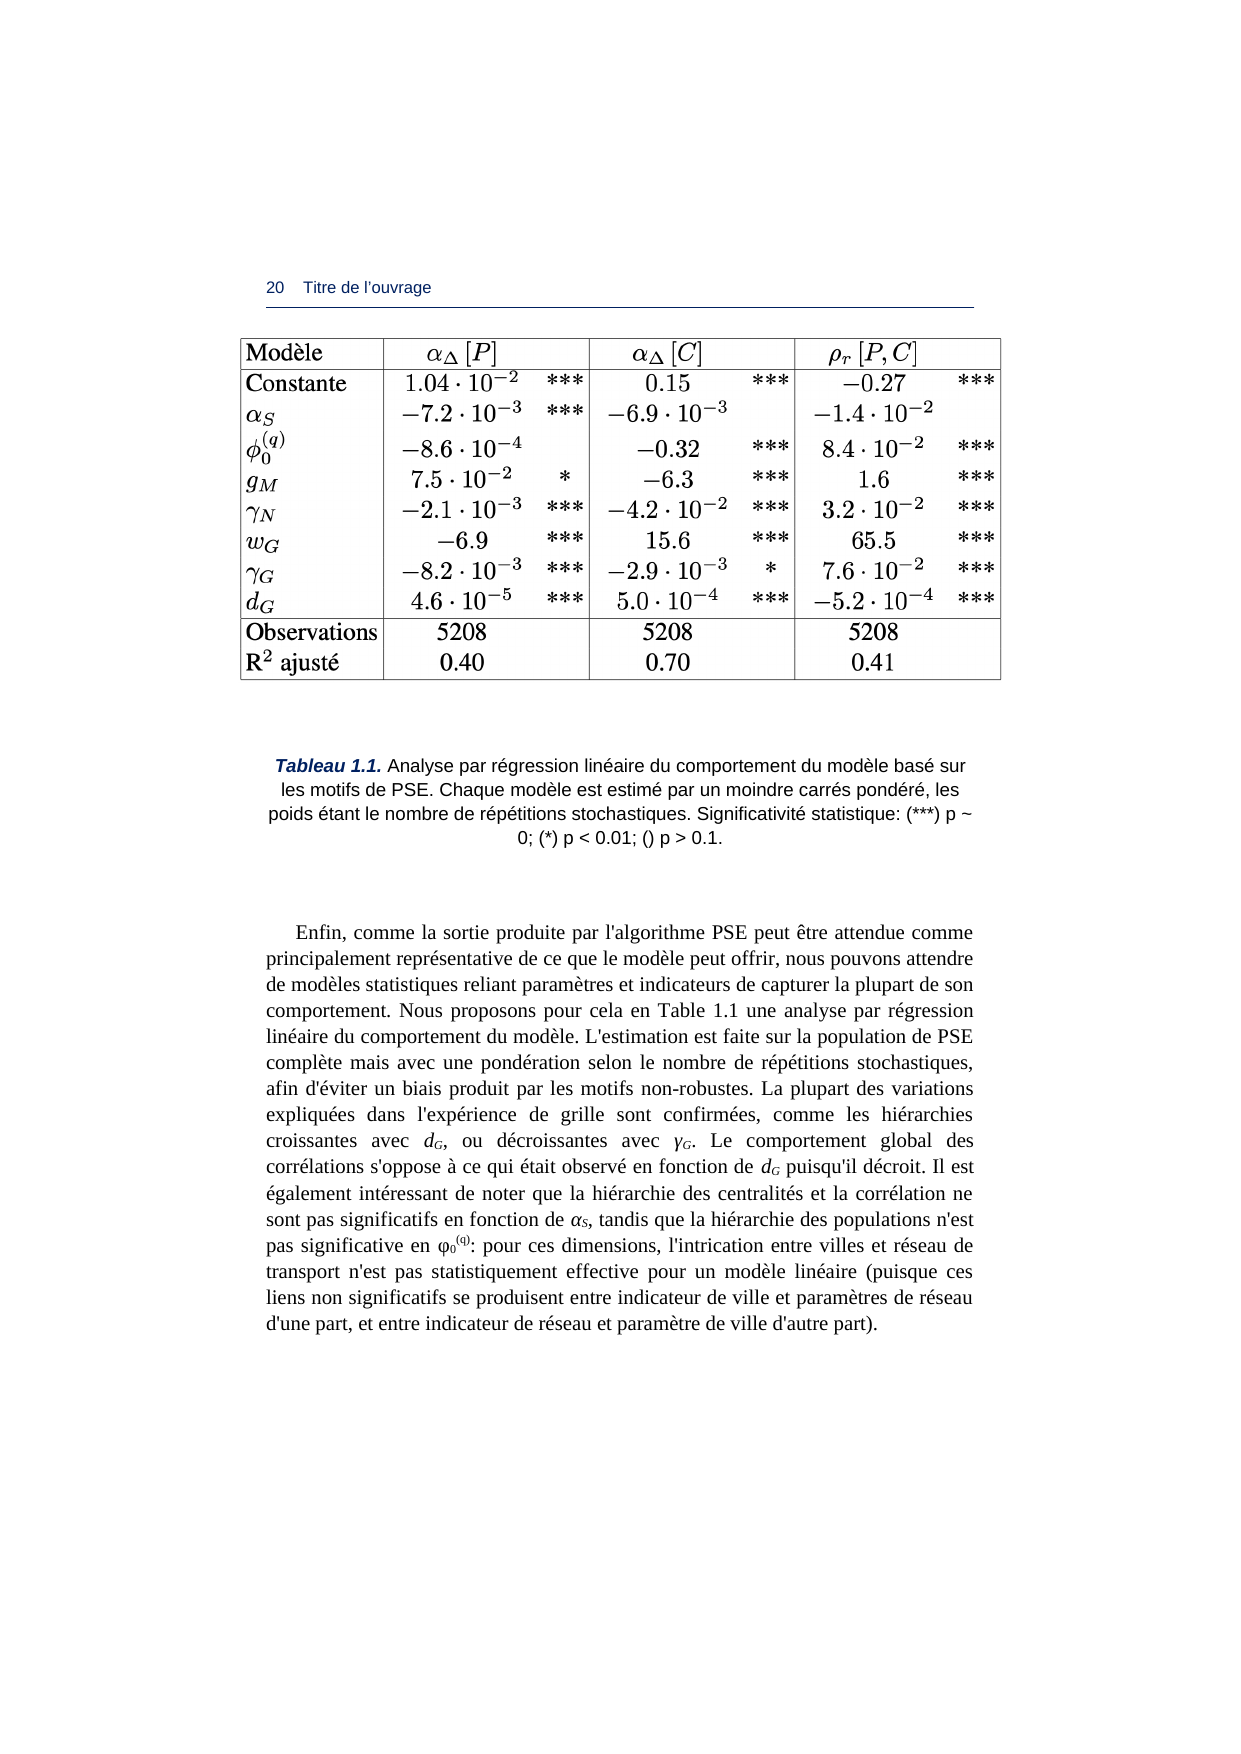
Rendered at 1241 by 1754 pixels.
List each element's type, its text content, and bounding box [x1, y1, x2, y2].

text Tableau 1.1. Analyse par régression linéaire du comportement du modèle basé sur les motifs de PSE. Chaque modèle est estimé par un moindre carrés pondéré, les poids étant le nombre de répétitions stochastiques. Significativité statistique: (***) p ~ 0; (*) p < 0.01; () p > 0.1. [266, 752, 974, 872]
text Enfin, comme la sortie produite par l'algorithme PSE peut être attendue comme principalement représentative de ce que le modèle peut offrir, nous pouvons attendre de modèles statistiques reliant paramètres et indicateurs de capturer la plupart de son comportement. Nous proposons pour cela en Table 1.1 une analyse par régression linéaire du comportement du modèle. L'estimation est faite sur la population de PSE complète mais avec une pondération selon le nombre de répétitions stochastiques, afin d'éviter un biais produit par les motifs non-robustes. La plupart des variations expliquées dans l'expérience de grille sont confirmées, comme les hiérarchies croissantes avec dG, ou décroissantes avec γG. Le comportement global des corrélations s'oppose à ce qui était observé en fonction de dG puisqu'il décroit. Il est également intéressant de noter que la hiérarchie des centralités et la corrélation ne sont pas significatifs en fonction de αS, tandis que la hiérarchie des populations n'est pas significative en φ0(q): pour ces dimensions, l'intrication entre villes et réseau de transport n'est pas statistiquement effective pour un modèle linéaire (puisque ces liens non significatifs se produisent entre indicateur de ville et paramètres de réseau d'une part, et entre indicateur de réseau et paramètre de ville d'autre part). [266, 918, 974, 1335]
picture [238, 336, 1002, 683]
